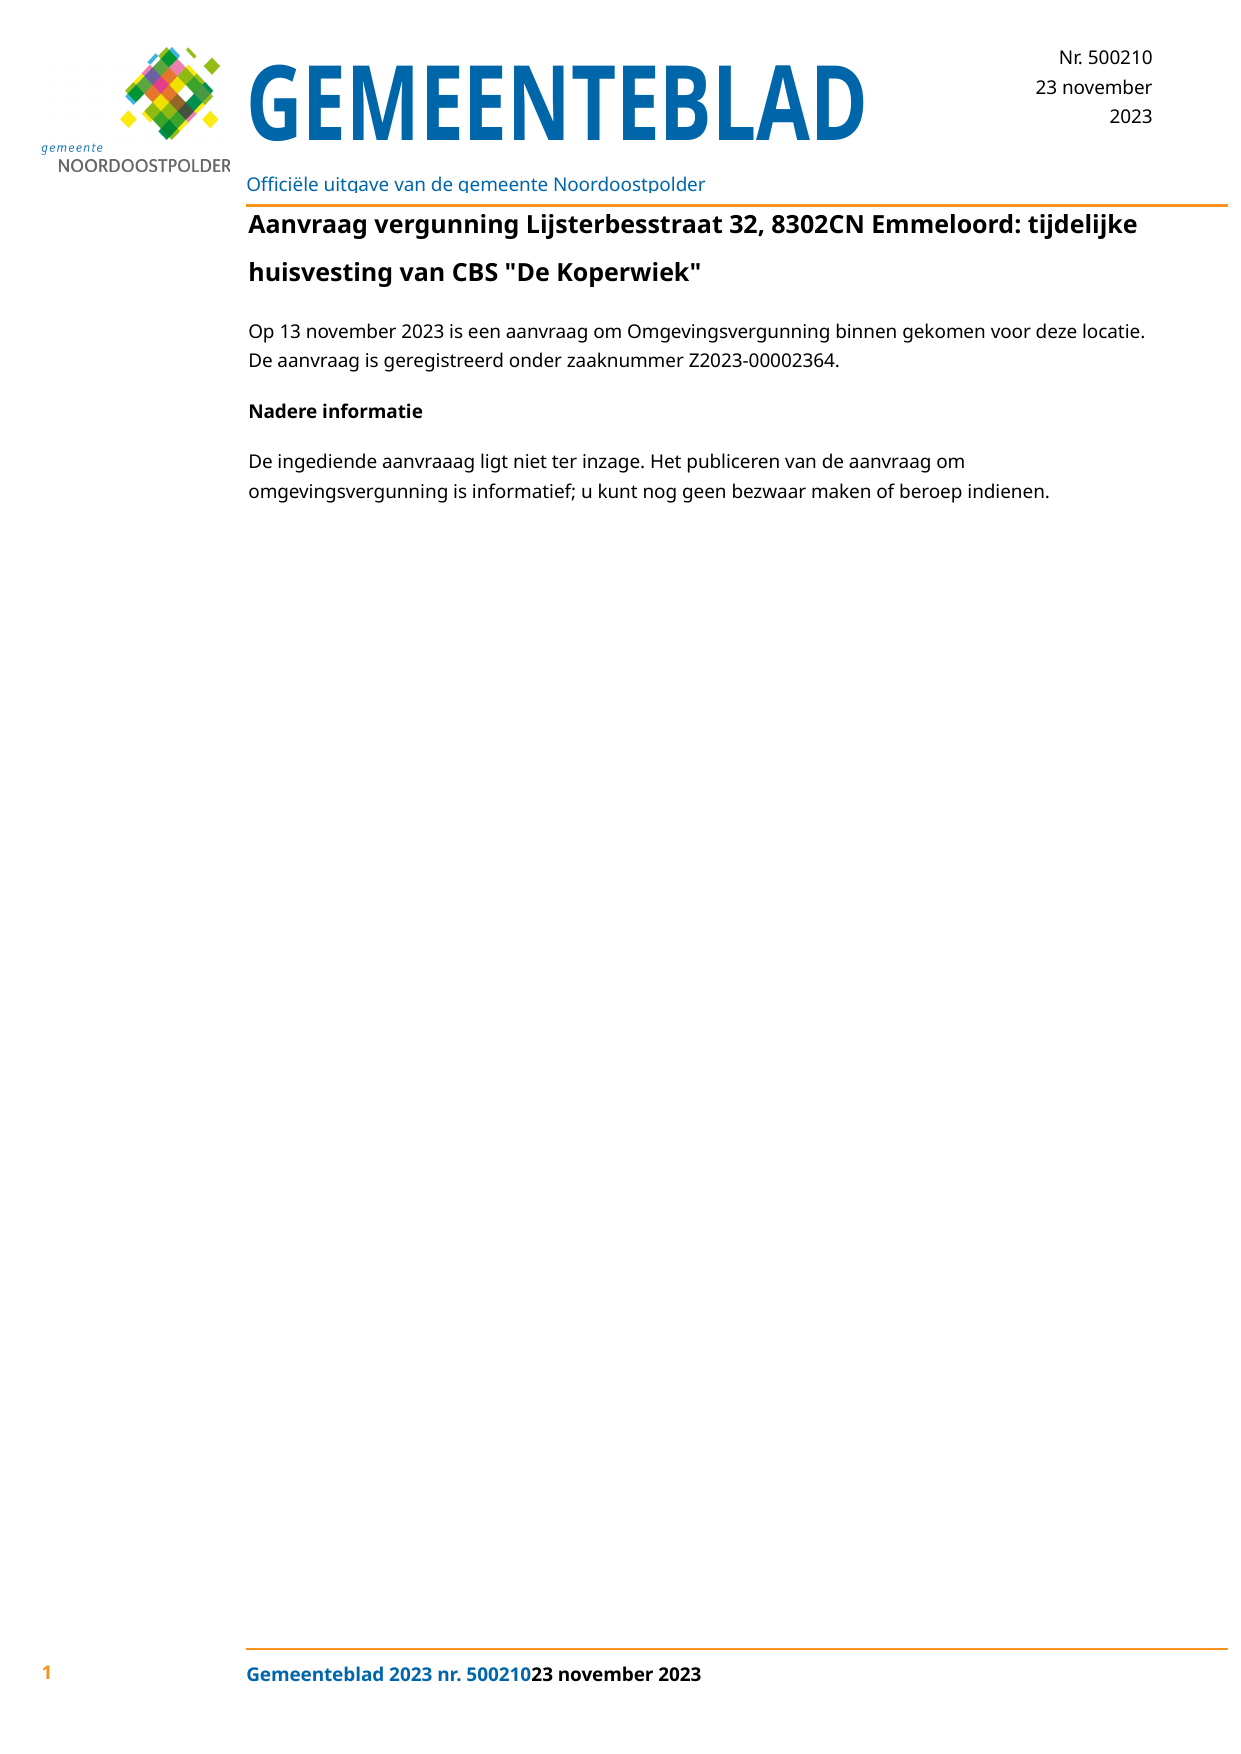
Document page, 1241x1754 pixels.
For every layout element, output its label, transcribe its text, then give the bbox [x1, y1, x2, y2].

picture [41, 47, 231, 172]
text Op 13 november 2023 is een aanvraag om Omgevingsvergunning binnen gekomen voor deze locatie. De aanvraag is geregistreerd onder zaaknummer Z2023-00002364. [248, 318, 1152, 373]
text De ingediende aanvraaag ligt niet ter inzage. Het publiceren van de aanvraag om omgevingsvergunning is informatief; u kunt nog geen bezwaar maken of beroep indienen. [248, 448, 1152, 504]
text Aanvraag vergunning Lijsterbesstraat 32, 8302CN Emmeloord: tijdelijke huisvesting van CBS "De Koperwiek" [248, 207, 1152, 288]
text Nadere informatie [248, 398, 1152, 424]
